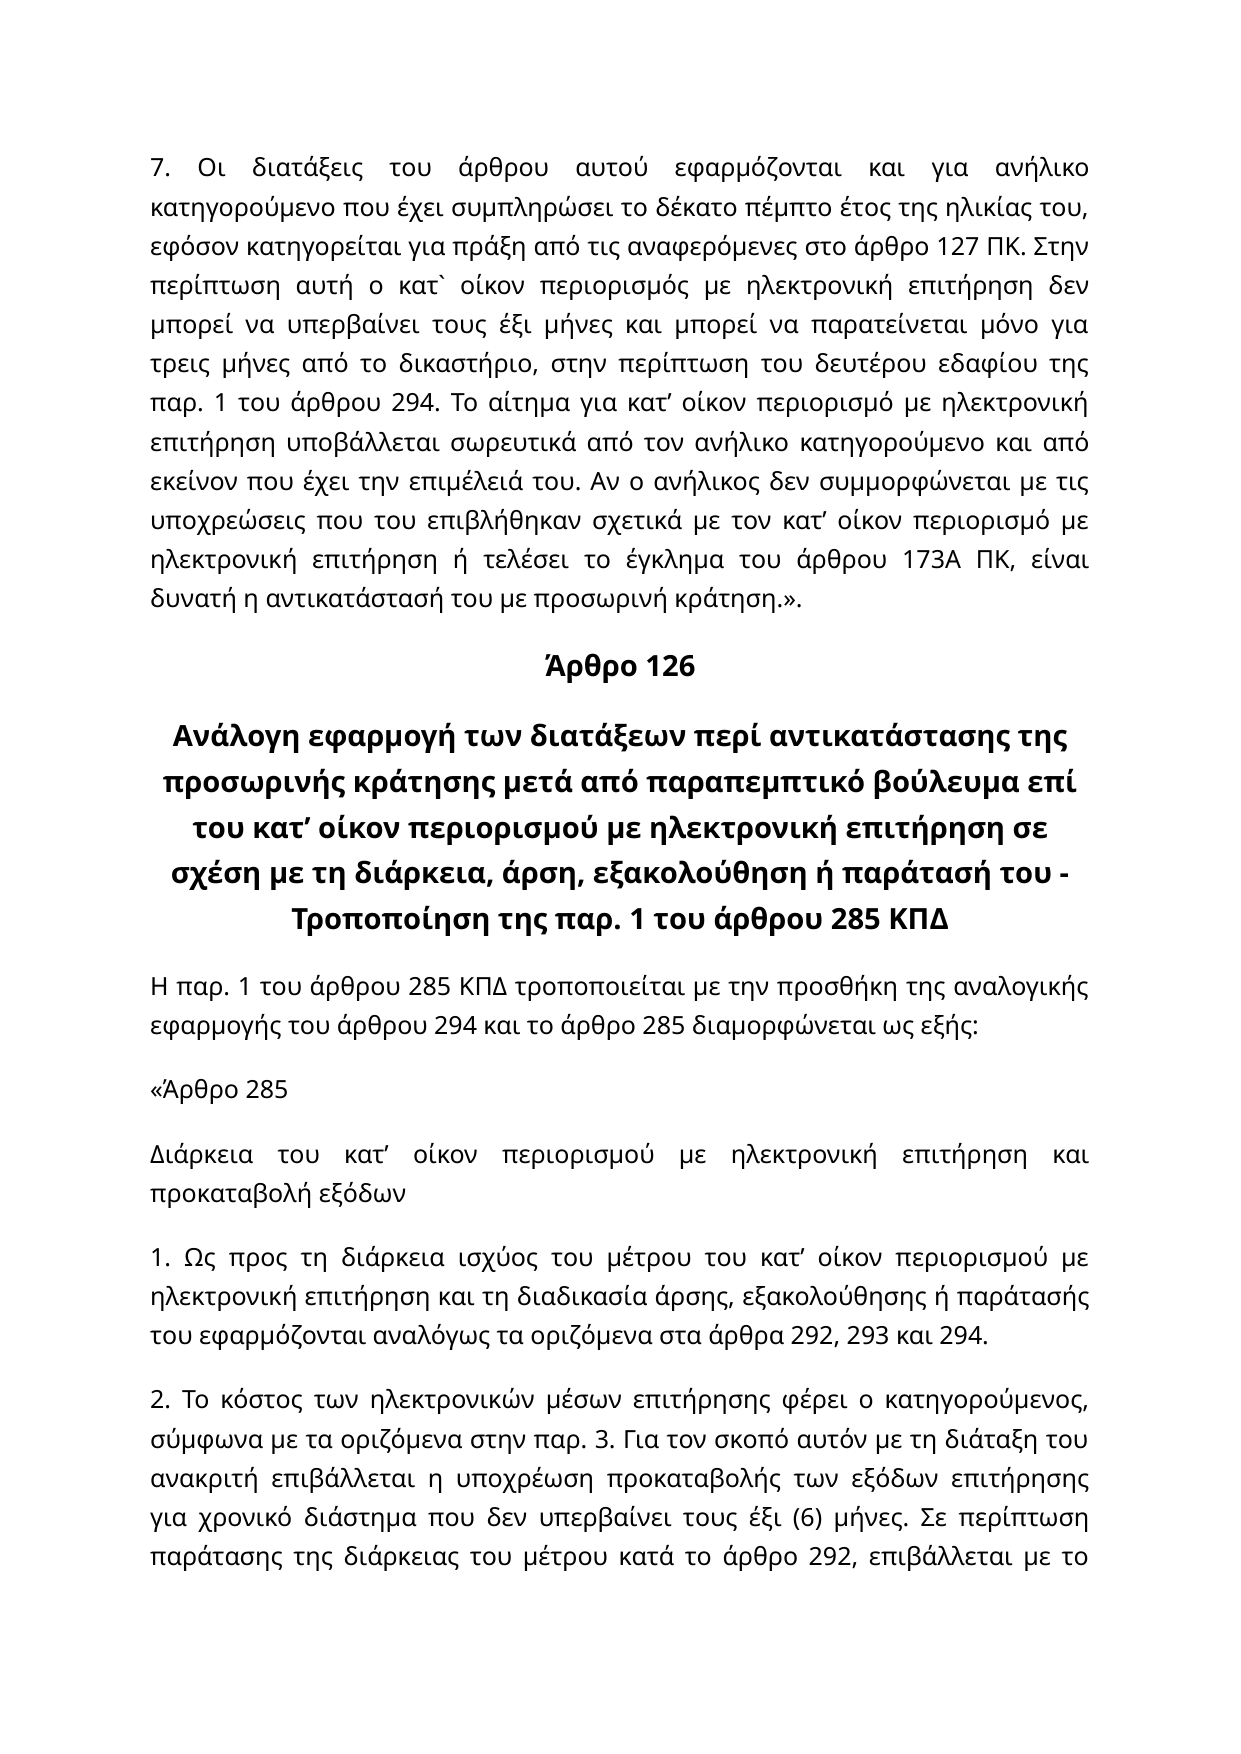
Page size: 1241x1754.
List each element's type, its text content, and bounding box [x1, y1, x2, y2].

text 1. Ως προς τη διάρκεια ισχύος του μέτρου του κατ’ οίκον περιορισμού με ηλεκτρονική επιτήρηση και τη διαδικασία άρσης, εξακολούθησης ή παράτασής του εφαρμόζονται αναλόγως τα οριζόμενα στα άρθρα 292, 293 και 294. [150, 1239, 1090, 1352]
text 7. Οι διατάξεις του άρθρου αυτού εφαρμόζονται και για ανήλικο κατηγορούμενο που έχει συμπληρώσει το δέκατο πέμπτο έτος της ηλικίας του, εφόσον κατηγορείται για πράξη από τις αναφερόμενες στο άρθρο 127 ΠΚ. Στην περίπτωση αυτή ο κατ` οίκον περιορισμός με ηλεκτρονική επιτήρηση δεν μπορεί να υπερβαίνει τους έξι μήνες και μπορεί να παρατείνεται μόνο για τρεις μήνες από το δικαστήριο, στην περίπτωση του δευτέρου εδαφίου της παρ. 1 του άρθρου 294. Το αίτημα για κατ’ οίκον περιορισμό με ηλεκτρονική επιτήρηση υποβάλλεται σωρευτικά από τον ανήλικο κατηγορούμενο και από εκείνον που έχει την επιμέλειά του. Αν ο ανήλικος δεν συμμορφώνεται με τις υποχρεώσεις που του επιβλήθηκαν σχετικά με τον κατ’ οίκον περιορισμό με ηλεκτρονική επιτήρηση ή τελέσει το έγκλημα του άρθρου 173Α ΠΚ, είναι δυνατή η αντικατάστασή του με προσωρινή κράτηση.». [150, 150, 1090, 615]
text Η παρ. 1 του άρθρου 285 ΚΠΔ τροποποιείται με την προσθήκη της αναλογικής εφαρμογής του άρθρου 294 και το άρθρο 285 διαμορφώνεται ως εξής: [150, 969, 1090, 1042]
subtitle Άρθρο 126 [150, 645, 1090, 685]
subtitle Ανάλογη εφαρμογή των διατάξεων περί αντικατάστασης της προσωρινής κράτησης μετά από παραπεμπτικό βούλευμα επί του κατ’ οίκον περιορισμού με ηλεκτρονική επιτήρηση σε σχέση με τη διάρκεια, άρση, εξακολούθηση ή παράτασή του - Τροποποίηση της παρ. 1 του άρθρου 285 ΚΠΔ [150, 716, 1090, 938]
text «Άρθρο 285 [150, 1072, 1090, 1106]
text Διάρκεια του κατ’ οίκον περιορισμού με ηλεκτρονική επιτήρηση και προκαταβολή εξόδων [150, 1136, 1090, 1209]
text 2. Το κόστος των ηλεκτρονικών μέσων επιτήρησης φέρει ο κατηγορούμενος, σύμφωνα με τα οριζόμενα στην παρ. 3. Για τον σκοπό αυτόν με τη διάταξη του ανακριτή επιβάλλεται η υποχρέωση προκαταβολής των εξόδων επιτήρησης για χρονικό διάστημα που δεν υπερβαίνει τους έξι (6) μήνες. Σε περίπτωση παράτασης της διάρκειας του μέτρου κατά το άρθρο 292, επιβάλλεται με το [150, 1382, 1090, 1573]
